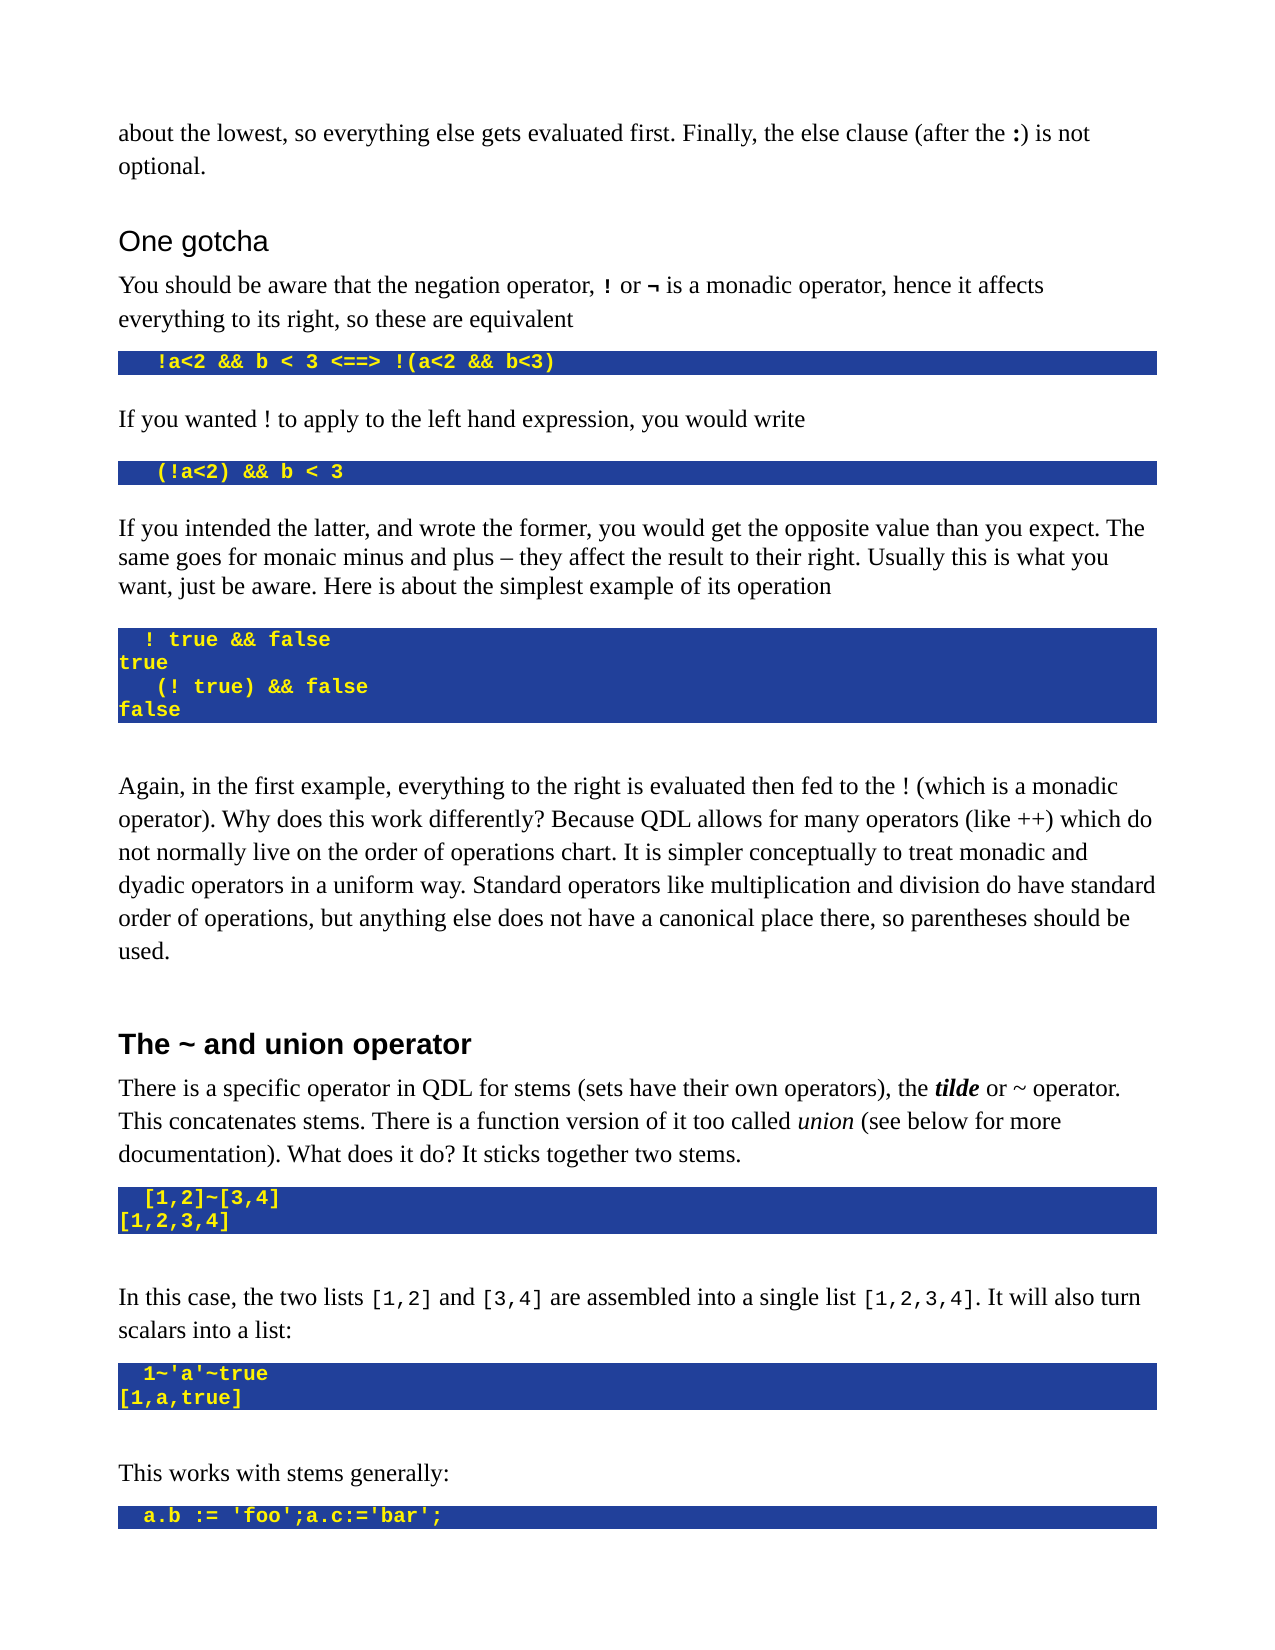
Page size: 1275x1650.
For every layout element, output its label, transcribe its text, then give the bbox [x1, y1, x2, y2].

text This works with stems generally: [118, 1458, 1157, 1487]
text [1,a,true] [118, 1387, 1157, 1410]
text You should be aware that the negation operator, ! or ¬ is a monadic operator, hence it affects everything to its right, so these are equivalent [118, 270, 1157, 332]
text false [118, 699, 1157, 723]
text There is a specific operator in QDL for stems (sets have their own operators), the tilde or ~ operator. This concatenates stems. There is a function version of it too called union (see below for more documentation). What does it do? It sticks together two stems. [118, 1073, 1157, 1168]
text If you wanted ! to apply to the left hand expression, you would write [118, 404, 1157, 432]
text !a<2 && b < 3 <==> !(a<2 && b<3) [118, 351, 1157, 375]
text (! true) && false [118, 676, 1157, 699]
text about the lowest, so everything else gets evaluated first. Finally, the else clause (after the :) is not optional. [118, 118, 1157, 180]
subtitle One gotcha [118, 224, 1157, 257]
text ! true && false [118, 628, 1157, 652]
text Again, in the first example, everything to the right is evaluated then fed to the ! (which is a monadic operator). Why does this work differently? Because QDL allows for many operators (like ++) which do not normally live on the order of operations chart. It is simpler conceptually to treat monadic and dyadic operators in a uniform way. Standard operators like multiplication and division do have standard order of operations, but anything else does not have a canonical place there, so parentheses should be used. [118, 771, 1157, 964]
subtitle The ~ and union operator [118, 1027, 1157, 1061]
text true [118, 652, 1157, 676]
text a.b := 'foo';a.c:='bar'; [118, 1506, 1157, 1529]
text [1,2]~[3,4] [118, 1187, 1157, 1210]
text In this case, the two lists [1,2] and [3,4] are assembled into a single list [1,2,3,4]. It will also turn scalars into a list: [118, 1282, 1157, 1344]
text [1,2,3,4] [118, 1210, 1157, 1234]
text (!a<2) && b < 3 [118, 461, 1157, 485]
text If you intended the latter, and wrote the former, you would get the opposite value than you expect. The same goes for monaic minus and plus – they affect the result to their right. Usually this is what you want, just be aware. Here is about the simplest example of its operation [118, 513, 1157, 628]
text 1~'a'~true [118, 1363, 1157, 1387]
